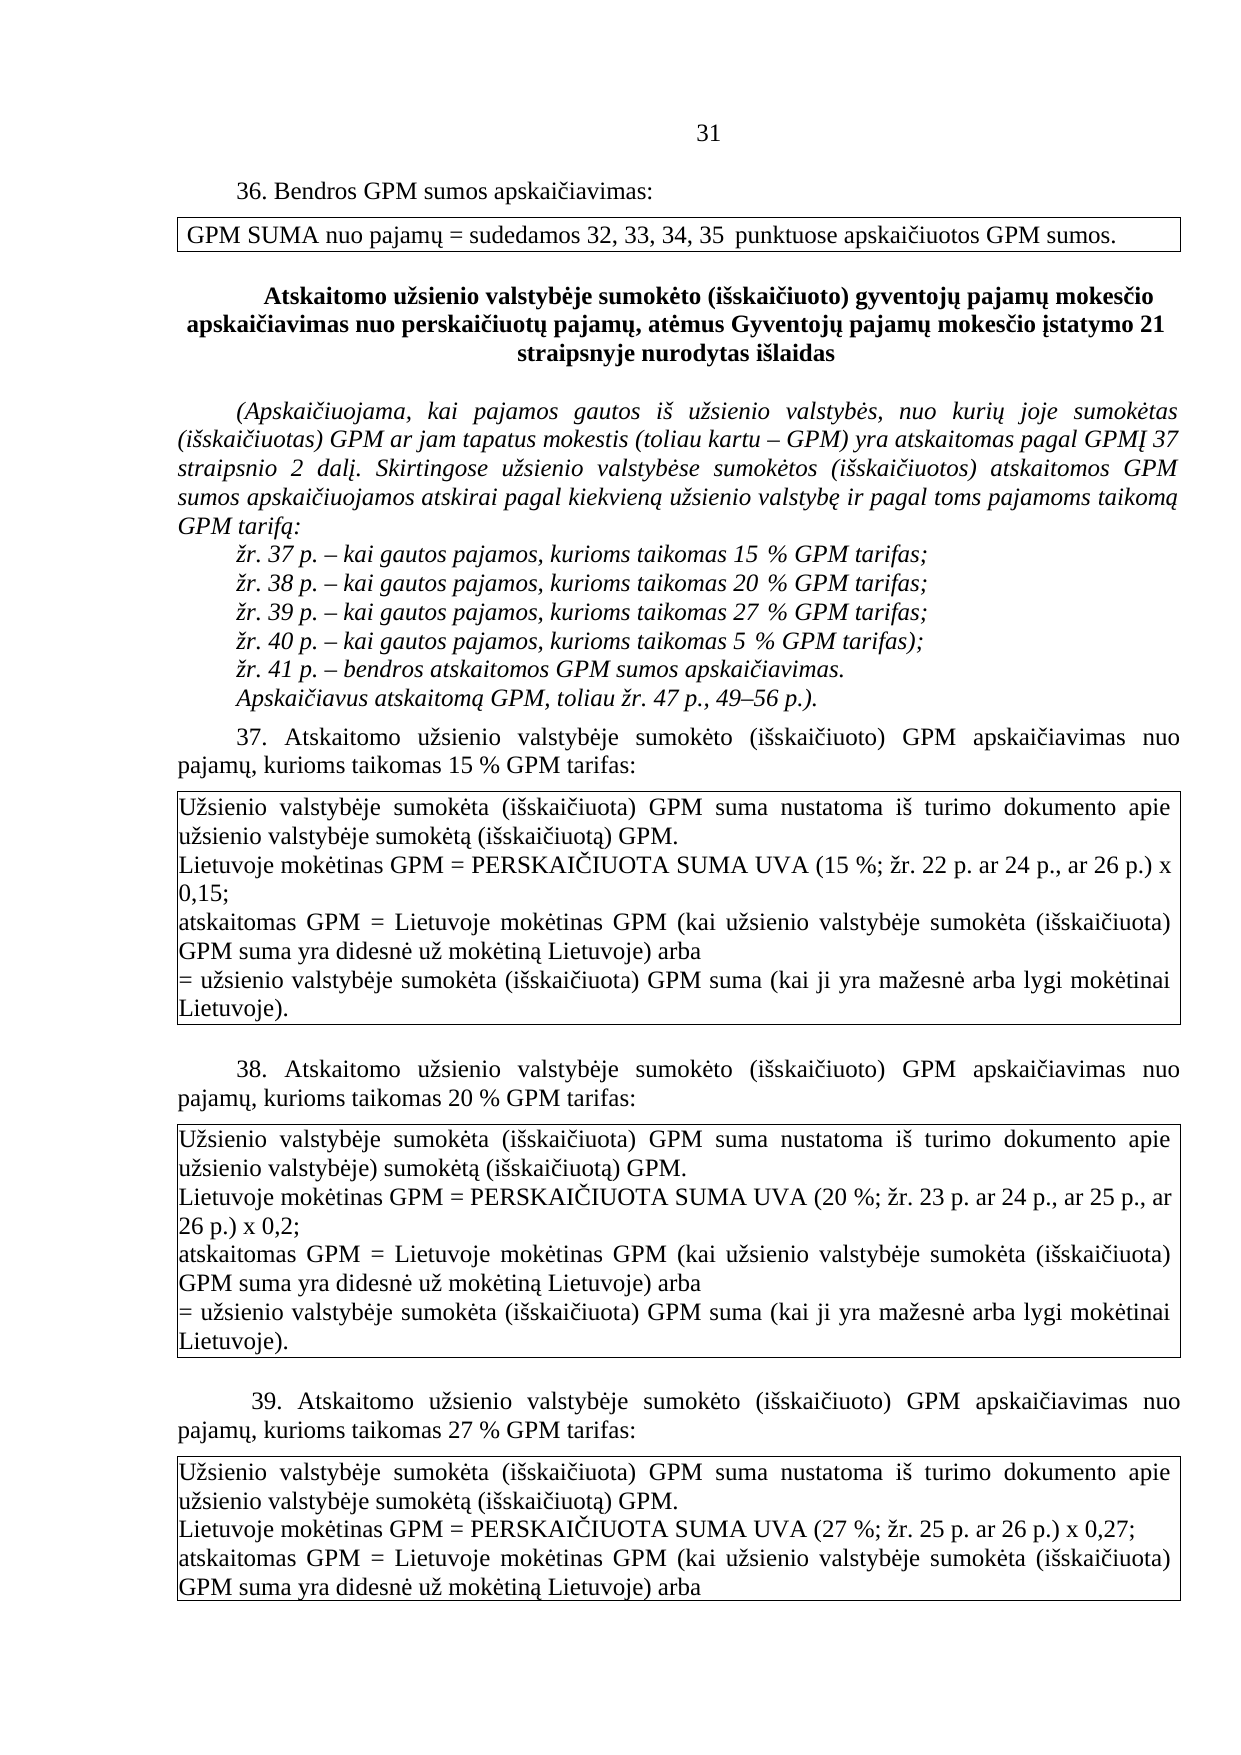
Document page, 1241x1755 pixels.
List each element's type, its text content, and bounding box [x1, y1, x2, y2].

text žr. 40 p. – kai gautos pajamos, kurioms taikomas 5 % GPM tarifas); [177, 626, 1181, 654]
text Lietuvoje mokėtinas GPM = PERSKAIČIUOTA SUMA UVA (27 %; žr. 25 p. ar 26 p.) x 0,27; [178, 1513, 1180, 1542]
text 37. Atskaitomo užsienio valstybėje sumokėto (išskaičiuoto) GPM apskaičiavimas nuo pajamų, kurioms taikomas 15 % GPM tarifas: [177, 722, 1181, 779]
text 39. Atskaitomo užsienio valstybėje sumokėto (išskaičiuoto) GPM apskaičiavimas nuo pajamų, kurioms taikomas 27 % GPM tarifas: [177, 1386, 1181, 1444]
text žr. 39 p. – kai gautos pajamos, kurioms taikomas 27 % GPM tarifas; [177, 597, 1181, 626]
text žr. 37 p. – kai gautos pajamos, kurioms taikomas 15 % GPM tarifas; [177, 539, 1181, 568]
text Atskaitomo užsienio valstybėje sumokėto (išskaičiuoto) gyventojų pajamų mokesčio apskaičiavimas nuo perskaičiuotų pajamų, atėmus Gyventojų pajamų mokesčio įstatymo 21 straipsnyje nurodytas išlaidas [177, 281, 1181, 367]
text žr. 41 p. – bendros atskaitomos GPM sumos apskaičiavimas. [177, 654, 1181, 683]
text Užsienio valstybėje sumokėta (išskaičiuota) GPM suma nustatoma iš turimo dokumento apie užsienio valstybėje) sumokėtą (išskaičiuotą) GPM. [178, 1125, 1180, 1181]
text = užsienio valstybėje sumokėta (išskaičiuota) GPM suma (kai ji yra mažesnė arba lygi mokėtinai Lietuvoje). [178, 964, 1180, 1024]
text Lietuvoje mokėtinas GPM = PERSKAIČIUOTA SUMA UVA (15 %; žr. 22 p. ar 24 p., ar 26 p.) x 0,15; [178, 849, 1180, 906]
text 36. Bendros GPM sumos apskaičiavimas: [177, 176, 1181, 205]
text (Apskaičiuojama, kai pajamos gautos iš užsienio valstybės, nuo kurių joje sumokėtas (išskaičiuotas) GPM ar jam tapatus mokestis (toliau kartu – GPM) yra atskaitomas pagal GPMĮ 37 straipsnio 2 dalį. Skirtingose užsienio valstybėse sumokėtos (išskaičiuotos) atskaitomos GPM sumos apskaičiuojamos atskirai pagal kiekvieną užsienio valstybę ir pagal toms pajamoms taikomą GPM tarifą: [177, 396, 1181, 539]
text atskaitomas GPM = Lietuvoje mokėtinas GPM (kai užsienio valstybėje sumokėta (išskaičiuota) GPM suma yra didesnė už mokėtiną Lietuvoje) arba [178, 1238, 1180, 1296]
text Užsienio valstybėje sumokėta (išskaičiuota) GPM suma nustatoma iš turimo dokumento apie užsienio valstybėje sumokėtą (išskaičiuotą) GPM. [178, 792, 1180, 849]
text Lietuvoje mokėtinas GPM = PERSKAIČIUOTA SUMA UVA (20 %; žr. 23 p. ar 24 p., ar 25 p., ar 26 p.) x 0,2; [178, 1181, 1180, 1238]
text Užsienio valstybėje sumokėta (išskaičiuota) GPM suma nustatoma iš turimo dokumento apie užsienio valstybėje sumokėtą (išskaičiuotą) GPM. [178, 1457, 1180, 1513]
text = užsienio valstybėje sumokėta (išskaičiuota) GPM suma (kai ji yra mažesnė arba lygi mokėtinai Lietuvoje). [178, 1296, 1180, 1357]
text atskaitomas GPM = Lietuvoje mokėtinas GPM (kai užsienio valstybėje sumokėta (išskaičiuota) GPM suma yra didesnė už mokėtiną Lietuvoje) arba [178, 906, 1180, 964]
text atskaitomas GPM = Lietuvoje mokėtinas GPM (kai užsienio valstybėje sumokėta (išskaičiuota) GPM suma yra didesnė už mokėtiną Lietuvoje) arba [178, 1542, 1180, 1600]
text 38. Atskaitomo užsienio valstybėje sumokėto (išskaičiuoto) GPM apskaičiavimas nuo pajamų, kurioms taikomas 20 % GPM tarifas: [177, 1054, 1181, 1112]
text žr. 38 p. – kai gautos pajamos, kurioms taikomas 20 % GPM tarifas; [177, 568, 1181, 597]
text Apskaičiavus atskaitomą GPM, toliau žr. 47 p., 49–56 p.). [177, 683, 1181, 712]
text GPM SUMA nuo pajamų = sudedamos 32, 33, 34, 35 punktuose apskaičiuotos GPM sumos. [178, 218, 1180, 251]
